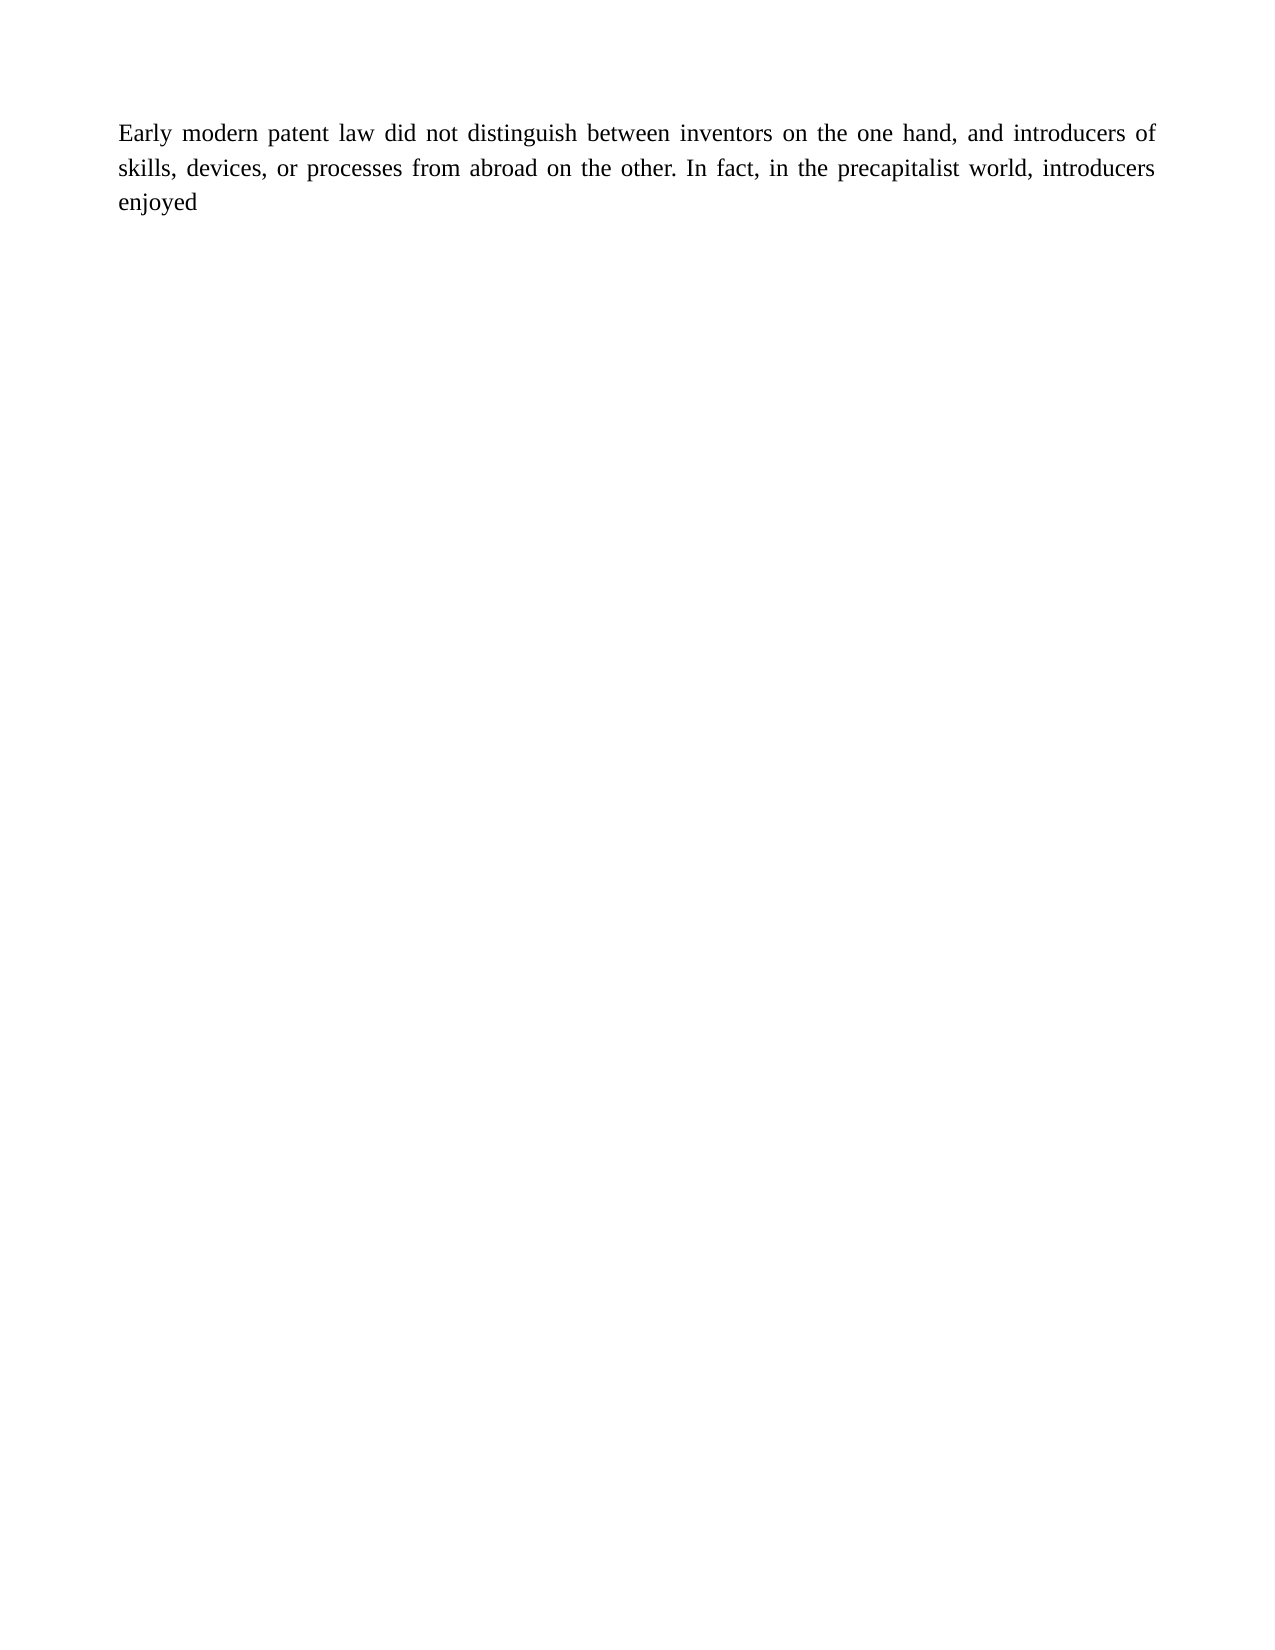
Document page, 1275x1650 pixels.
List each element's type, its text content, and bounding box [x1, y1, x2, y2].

text Early modern patent law did not distinguish between inventors on the one hand, and introducers of skills, devices, or processes from abroad on the other. In fact, in the precapitalist world, introducers enjoyed [118, 118, 1157, 216]
